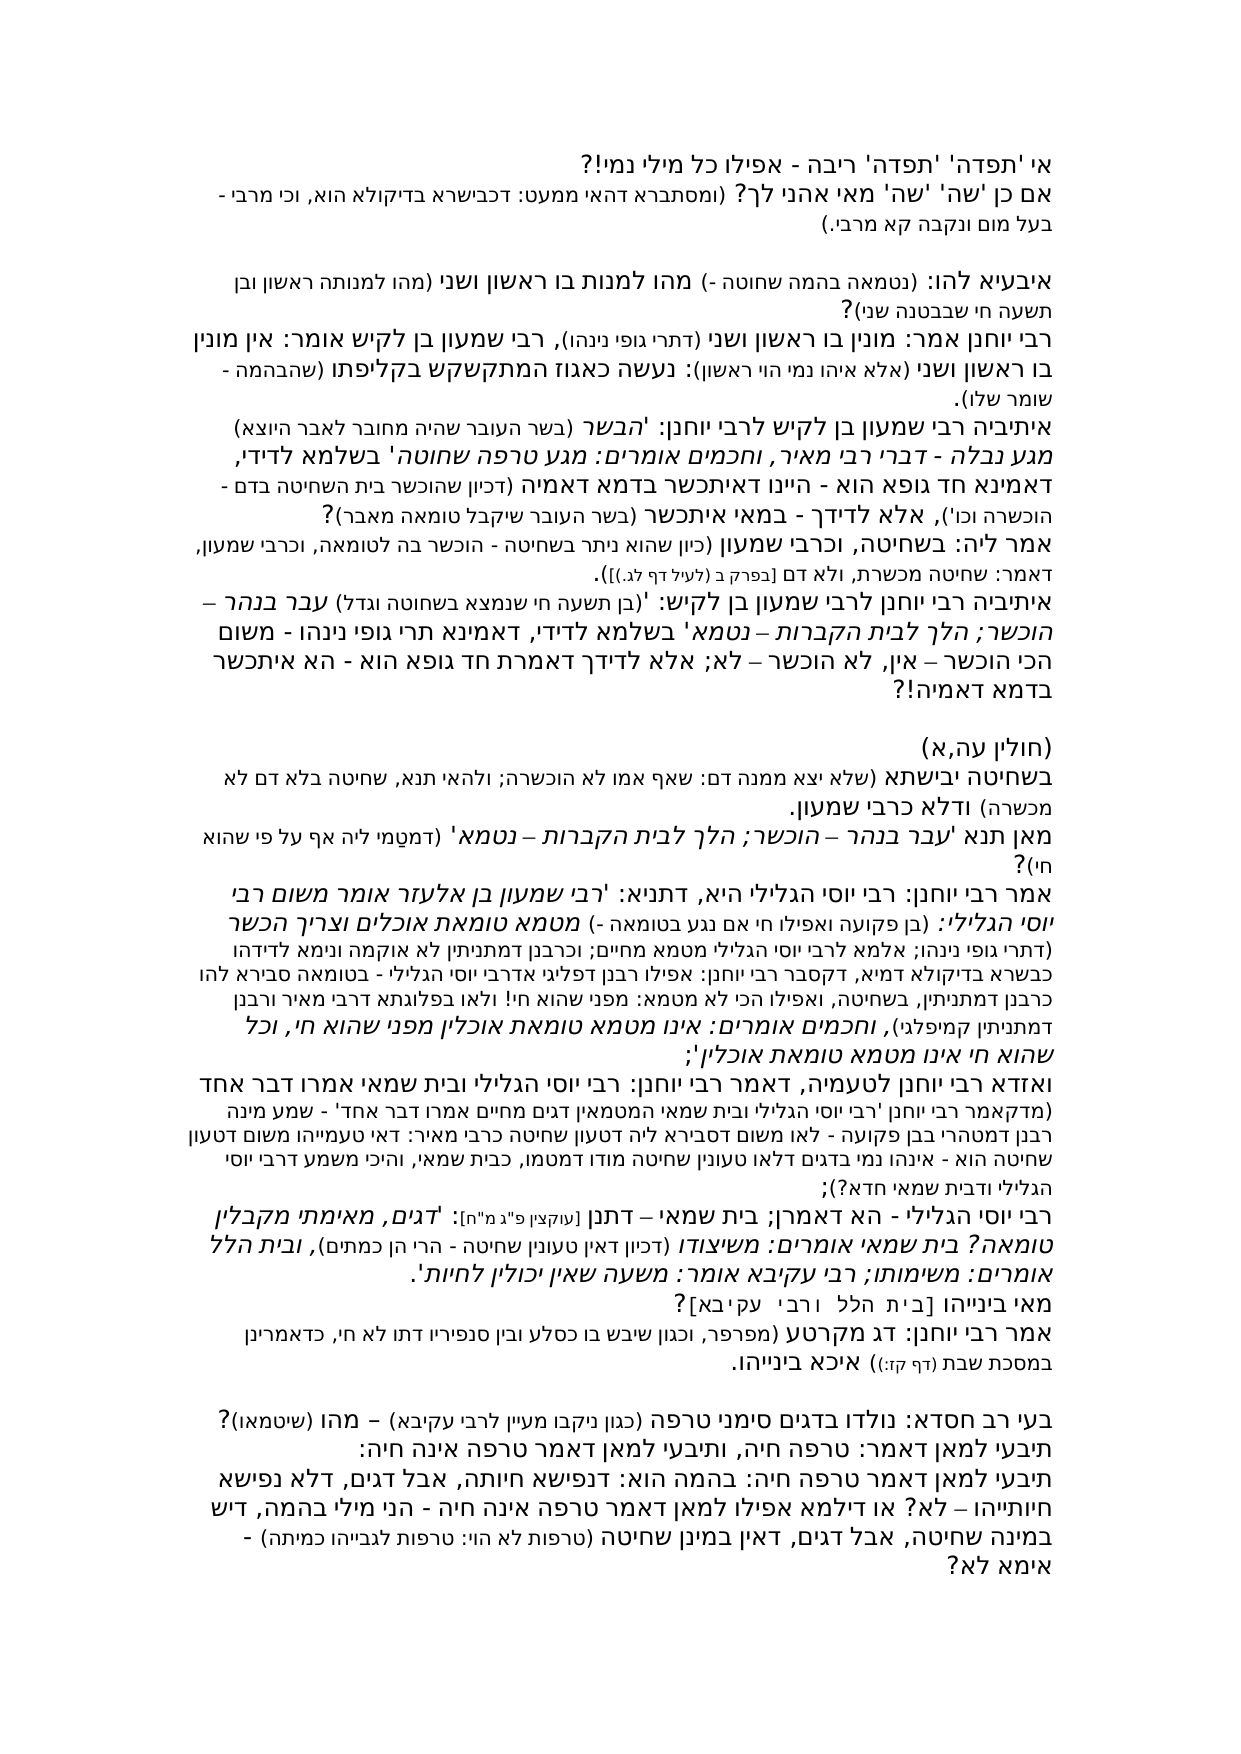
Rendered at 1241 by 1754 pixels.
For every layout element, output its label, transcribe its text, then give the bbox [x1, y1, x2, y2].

text אמר רבי יוחנן: רבי יוסי הגלילי היא, דתניא: 'רבי שמעון בן אלעזר אומר משום רבי יוסי הגלילי: (בן פקועה ואפילו חי אם נגע בטומאה -) מטמא טומאת אוכלים וצריך הכשר (דתרי גופי נינהו; אלמא לרבי יוסי הגלילי מטמא מחיים; וכרבנן דמתניתין לא אוקמה ונימא לדידהו כבשרא בדיקולא דמיא, דקסבר רבי יוחנן: אפילו רבנן דפליגי אדרבי יוסי הגלילי - בטומאה סבירא להו כרבנן דמתניתין, בשחיטה, ואפילו הכי לא מטמא: מפני שהוא חי! ולאו בפלוגתא דרבי מאיר ורבנן דמתניתין קמיפלגי), וחכמים אומרים: אינו מטמא טומאת אוכלין מפני שהוא חי, וכל שהוא חי אינו מטמא טומאת אוכלין'; [187, 879, 1053, 1069]
text איתיביה רבי יוחנן לרבי שמעון בן לקיש: '(בן תשעה חי שנמצא בשחוטה וגדל) עבר בנהר – הוכשר; הלך לבית הקברות – נטמא' בשלמא לדידי, דאמינא תרי גופי נינהו - משום הכי הוכשר – אין, לא הוכשר – לא; אלא לדידך דאמרת חד גופא הוא - הא איתכשר בדמא דאמיה!? [187, 587, 1053, 704]
text מאי בינייהו [בית הלל ורבי עקיבא]? [187, 1289, 1053, 1318]
text בשחיטה יבישתא (שלא יצא ממנה דם: שאף אמו לא הוכשרה; ולהאי תנא, שחיטה בלא דם לא מכשרה) ודלא כרבי שמעון. [187, 762, 1053, 821]
text רבי יוסי הגלילי - הא דאמרן; בית שמאי – דתנן [עוקצין פ"ג מ"ח]: 'דגים, מאימתי מקבלין טומאה? בית שמאי אומרים: משיצודו (דכיון דאין טעונין שחיטה - הרי הן כמתים), ובית הלל אומרים: משימותו; רבי עקיבא אומר: משעה שאין יכולין לחיות'. [187, 1201, 1053, 1289]
text (חולין עה,א) [187, 733, 1053, 762]
text ואזדא רבי יוחנן לטעמיה, דאמר רבי יוחנן: רבי יוסי הגלילי ובית שמאי אמרו דבר אחד (מדקאמר רבי יוחנן 'רבי יוסי הגלילי ובית שמאי המטמאין דגים מחיים אמרו דבר אחד' - שמע מינה רבנן דמטהרי בבן פקועה - לאו משום דסבירא ליה דטעון שחיטה כרבי מאיר: דאי טעמייהו משום דטעון שחיטה הוא - אינהו נמי בדגים דלאו טעונין שחיטה מודו דמטמו, כבית שמאי, והיכי משמע דרבי יוסי הגלילי ודבית שמאי חדא?); [187, 1069, 1053, 1201]
text תיבעי למאן דאמר: טרפה חיה, ותיבעי למאן דאמר טרפה אינה חיה: [187, 1434, 1053, 1464]
text בעי רב חסדא: נולדו בדגים סימני טרפה (כגון ניקבו מעיין לרבי עקיבא) – מהו (שיטמאו)? [187, 1405, 1053, 1434]
text מאן תנא 'עבר בנהר – הוכשר; הלך לבית הקברות – נטמא' (דמטַמי ליה אף על פי שהוא חי)? [187, 821, 1053, 879]
text אם כן 'שה' 'שה' מאי אהני לך? (ומסתברא דהאי ממעט: דכבישרא בדיקולא הוא, וכי מרבי - בעל מום ונקבה קא מרבי.) [187, 179, 1053, 237]
text תיבעי למאן דאמר טרפה חיה: בהמה הוא: דנפישא חיותה, אבל דגים, דלא נפישא חיותייהו – לא? או דילמא אפילו למאן דאמר טרפה אינה חיה - הני מילי בהמה, דיש במינה שחיטה, אבל דגים, דאין במינן שחיטה (טרפות לא הוי: טרפות לגבייהו כמיתה) - אימא לא? [187, 1464, 1053, 1581]
text רבי יוחנן אמר: מונין בו ראשון ושני (דתרי גופי נינהו), רבי שמעון בן לקיש אומר: אין מונין בו ראשון ושני (אלא איהו נמי הוי ראשון): נעשה כאגוז המתקשקש בקליפתו (שהבהמה - שומר שלו). [187, 324, 1053, 412]
text אי 'תפדה' 'תפדה' ריבה - אפילו כל מילי נמי!? [187, 150, 1053, 179]
text איבעיא להו: (נטמאה בהמה שחוטה -) מהו למנות בו ראשון ושני (מהו למנותה ראשון ובן תשעה חי שבבטנה שני)? [187, 266, 1053, 324]
text אמר ליה: בשחיטה, וכרבי שמעון (כיון שהוא ניתר בשחיטה - הוכשר בה לטומאה, וכרבי שמעון, דאמר: שחיטה מכשרת, ולא דם [בפרק ב (לעיל דף לג.)]). [187, 529, 1053, 587]
text אמר רבי יוחנן: דג מקרטע (מפרפר, וכגון שיבש בו כסלע ובין סנפיריו דתו לא חי, כדאמרינן במסכת שבת (דף קז:)) איכא בינייהו. [187, 1318, 1053, 1377]
text איתיביה רבי שמעון בן לקיש לרבי יוחנן: 'הבשר (בשר העובר שהיה מחובר לאבר היוצא) מגע נבלה - דברי רבי מאיר, וחכמים אומרים: מגע טרפה שחוטה' בשלמא לדידי, דאמינא חד גופא הוא - היינו דאיתכשר בדמא דאמיה (דכיון שהוכשר בית השחיטה בדם - הוכשרה וכו'), אלא לדידך - במאי איתכשר (בשר העובר שיקבל טומאה מאבר)? [187, 412, 1053, 529]
